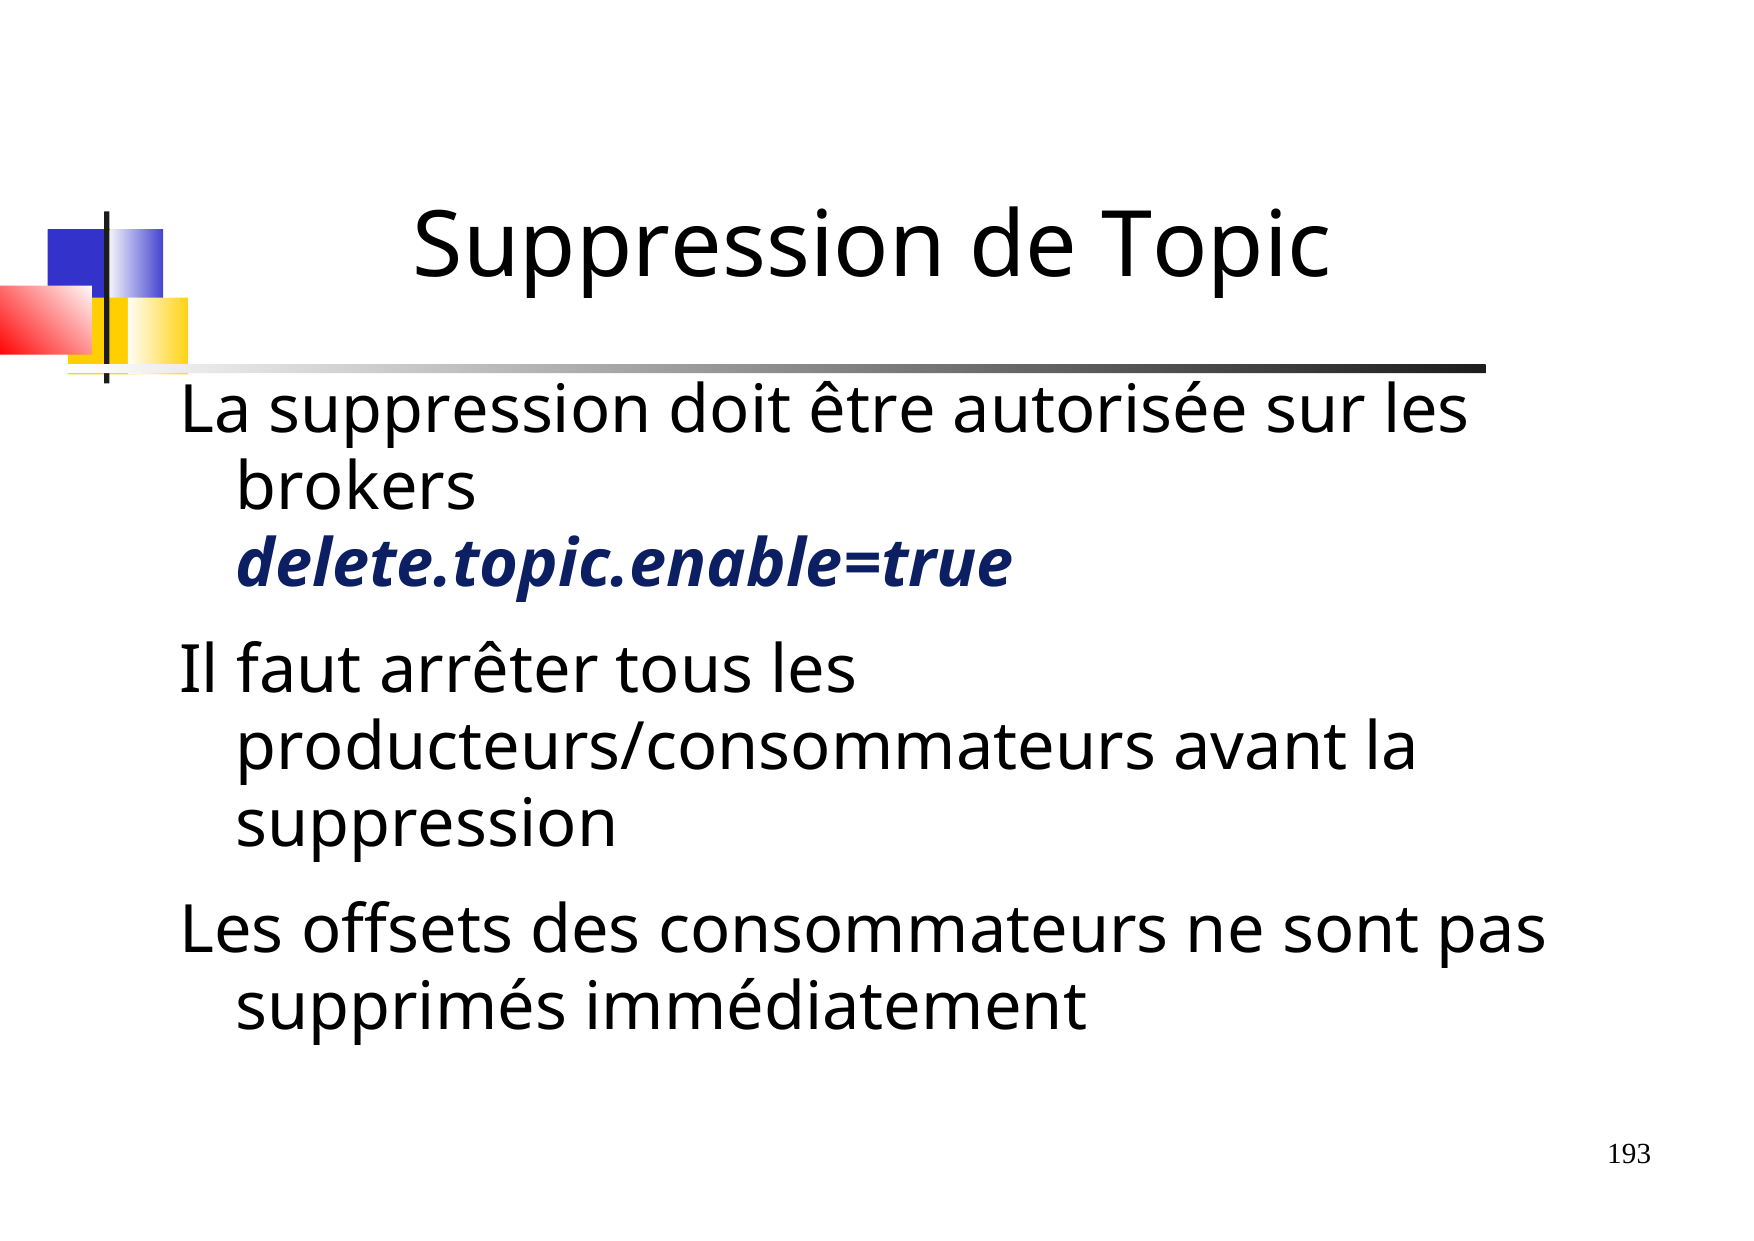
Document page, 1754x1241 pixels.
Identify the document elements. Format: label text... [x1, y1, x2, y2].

title Suppression de Topic [179, 139, 1567, 351]
list La suppression doit être autorisée sur les brokers delete.topic.enable=true Il faut arrêter tous les producteurs/consommateurs avant la suppression Les offsets des consommateurs ne sont pas supprimés immédiatement [179, 371, 1567, 1091]
